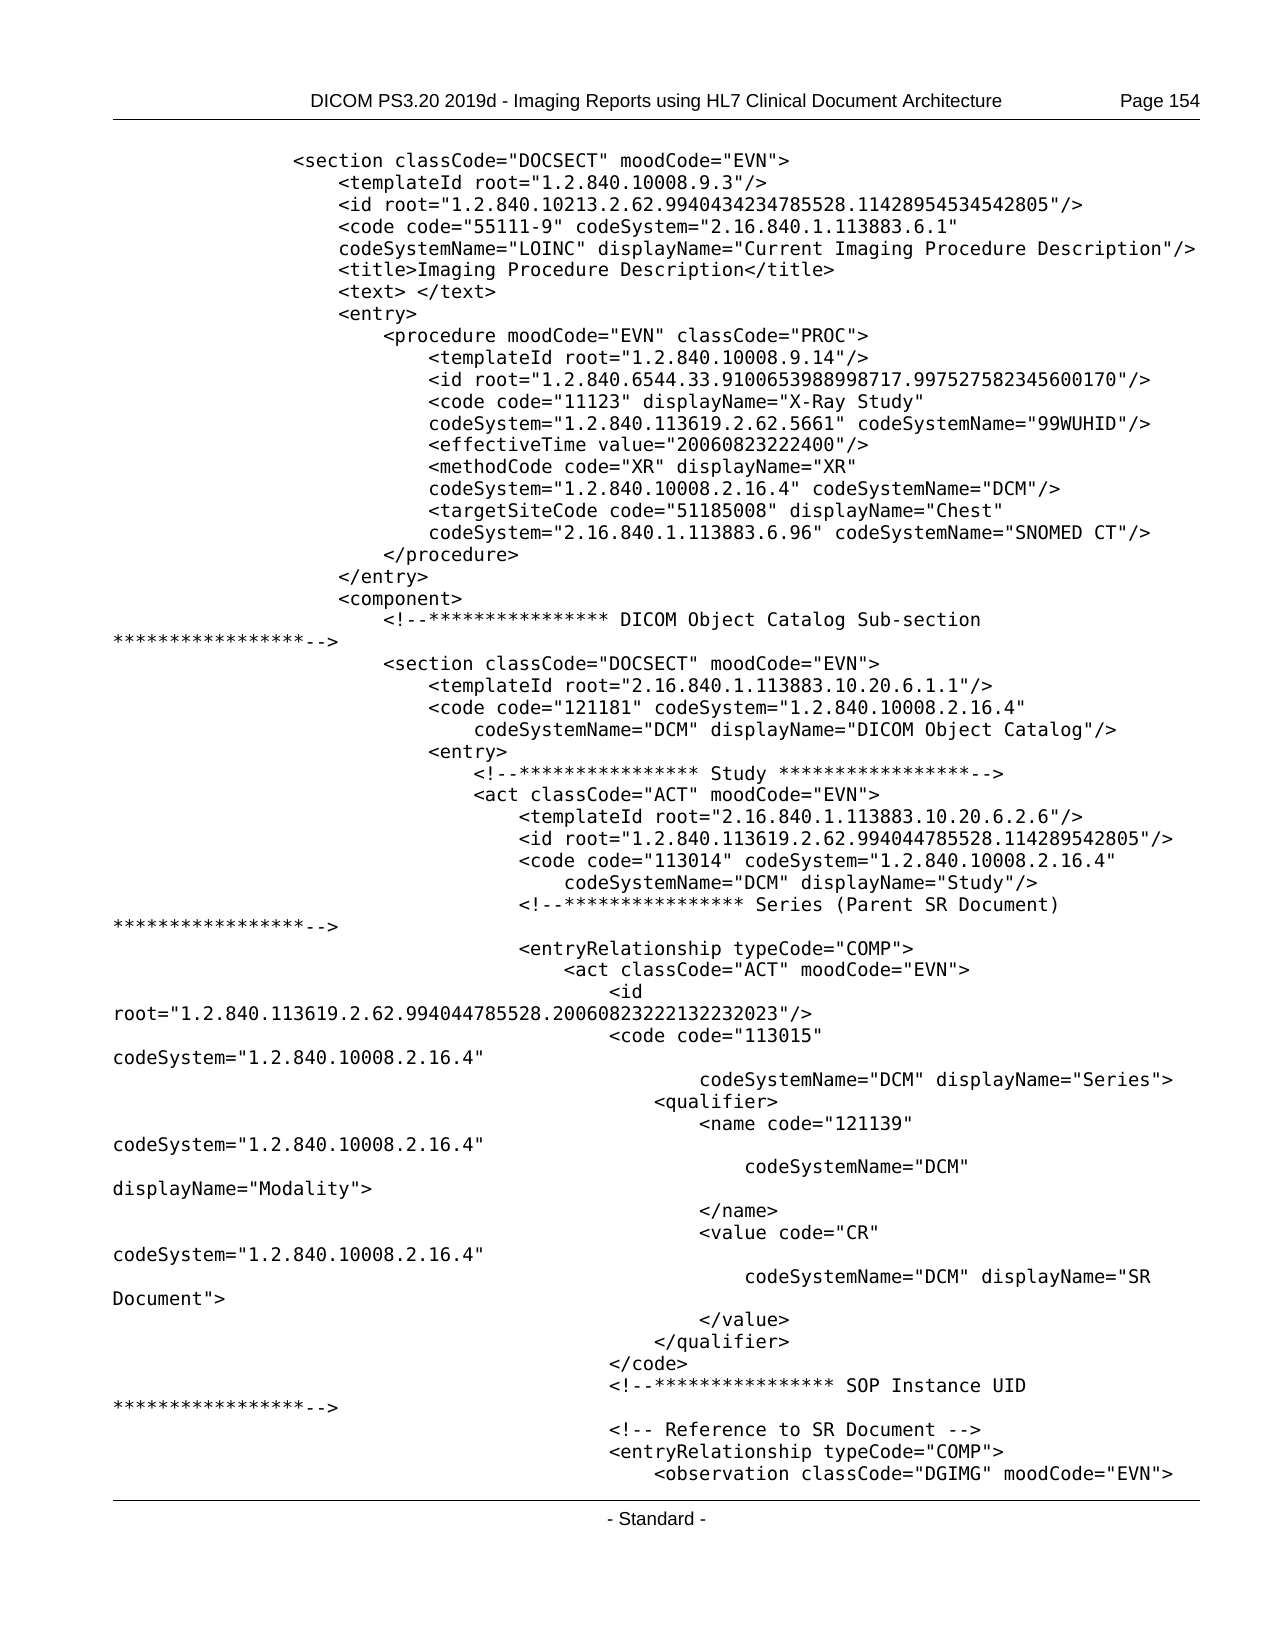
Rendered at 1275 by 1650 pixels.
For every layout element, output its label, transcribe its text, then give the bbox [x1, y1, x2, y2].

text <section classCode="DOCSECT" moodCode="EVN"> <templateId root="1.2.840.10008.9.3"/> <id root="1.2.840.10213.2.62.9940434234785528.11428954534542805"/> <code code="55111-9" codeSystem="2.16.840.1.113883.6.1" codeSystemName="LOINC" displayName="Current Imaging Procedure Description"/> <title>Imaging Procedure Description</title> <text> </text> <entry> <procedure moodCode="EVN" classCode="PROC"> <templateId root="1.2.840.10008.9.14"/> <id root="1.2.840.6544.33.9100653988998717.997527582345600170"/> <code code="11123" displayName="X-Ray Study" codeSystem="1.2.840.113619.2.62.5661" codeSystemName="99WUHID"/> <effectiveTime value="20060823222400"/> <methodCode code="XR" displayName="XR" codeSystem="1.2.840.10008.2.16.4" codeSystemName="DCM"/> <targetSiteCode code="51185008" displayName="Chest" codeSystem="2.16.840.1.113883.6.96" codeSystemName="SNOMED CT"/> </procedure> </entry> <component> <!--**************** DICOM Object Catalog Sub-section *****************--> <section classCode="DOCSECT" moodCode="EVN"> <templateId root="2.16.840.1.113883.10.20.6.1.1"/> <code code="121181" codeSystem="1.2.840.10008.2.16.4" codeSystemName="DCM" displayName="DICOM Object Catalog"/> <entry> <!--**************** Study *****************--> <act classCode="ACT" moodCode="EVN"> <templateId root="2.16.840.1.113883.10.20.6.2.6"/> <id root="1.2.840.113619.2.62.994044785528.114289542805"/> <code code="113014" codeSystem="1.2.840.10008.2.16.4" codeSystemName="DCM" displayName="Study"/> <!--**************** Series (Parent SR Document) *****************--> <entryRelationship typeCode="COMP"> <act classCode="ACT" moodCode="EVN"> <id root="1.2.840.113619.2.62.994044785528.20060823222132232023"/> <code code="113015" codeSystem="1.2.840.10008.2.16.4" codeSystemName="DCM" displayName="Series"> <qualifier> <name code="121139" codeSystem="1.2.840.10008.2.16.4" codeSystemName="DCM" displayName="Modality"> </name> <value code="CR" codeSystem="1.2.840.10008.2.16.4" codeSystemName="DCM" displayName="SR Document"> </value> </qualifier> </code> <!--**************** SOP Instance UID *****************--> <!-- Reference to SR Document --> <entryRelationship typeCode="COMP"> <observation classCode="DGIMG" moodCode="EVN"> [112, 150, 1200, 1484]
